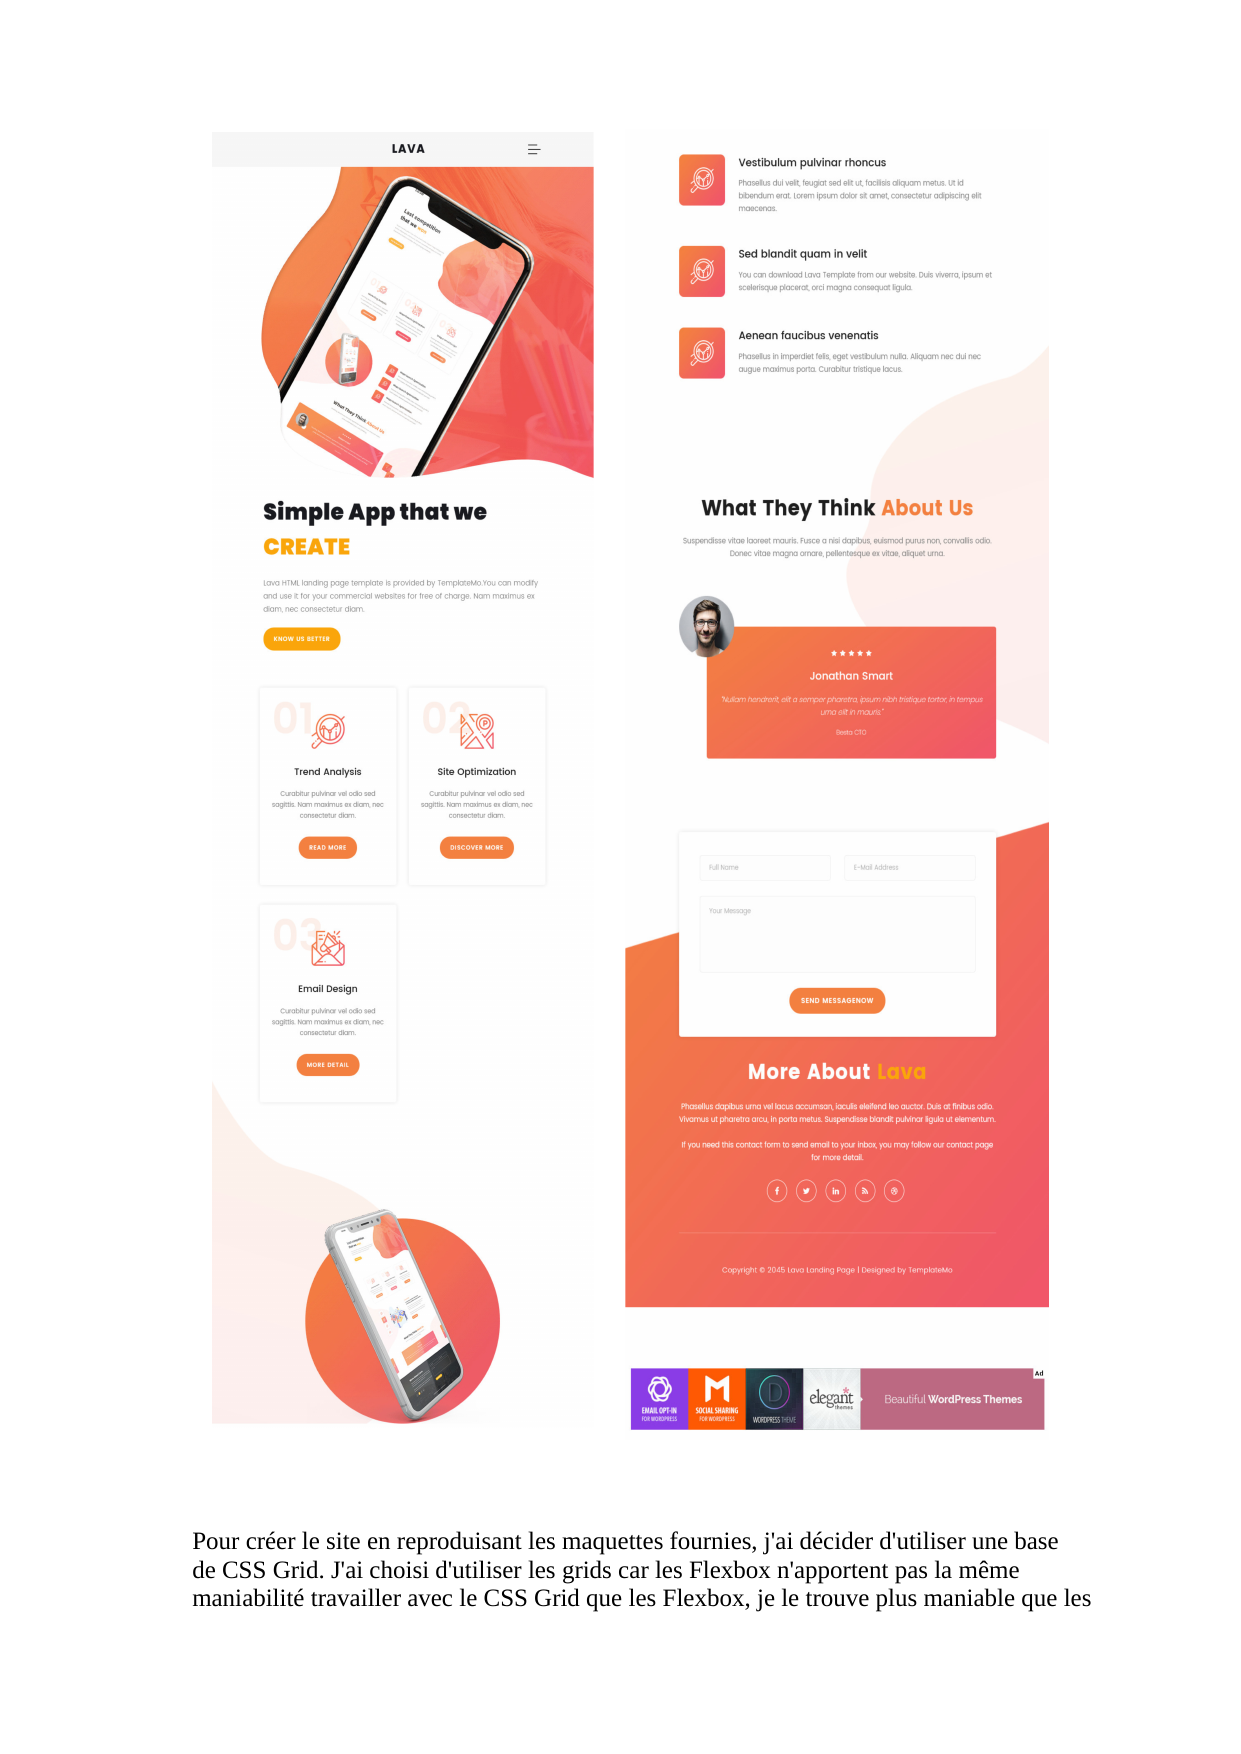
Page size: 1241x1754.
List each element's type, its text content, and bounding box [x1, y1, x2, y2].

text de CSS Grid. J'ai choisi d'utiliser les grids car les Flexbox n'apportent pas la même maniabilité travailler avec le CSS Grid que les Flexbox, je le trouve plus maniable que les [118, 1555, 1122, 1612]
picture [625, 129, 1049, 1440]
picture [212, 132, 594, 1428]
text Pour créer le site en reproduisant les maquettes fournies, j'ai décider d'utiliser une base [118, 1526, 1122, 1555]
